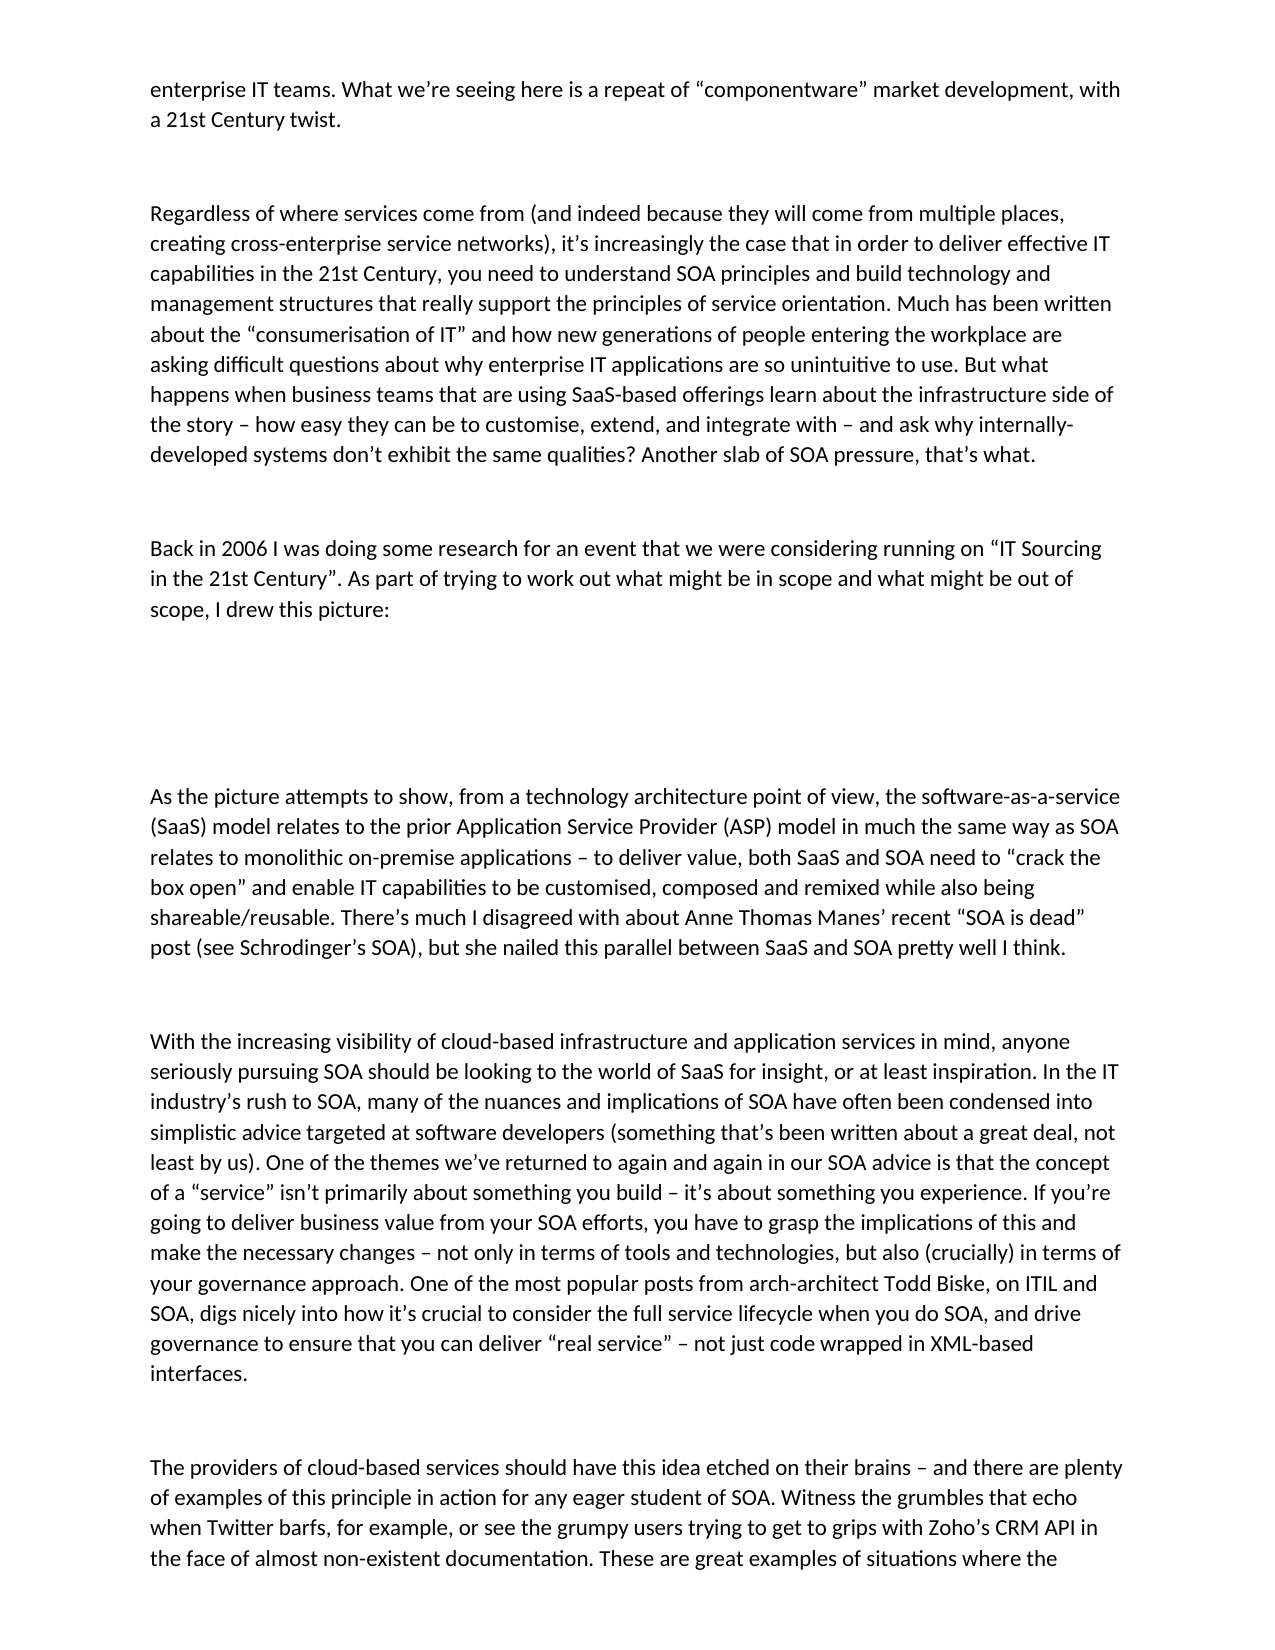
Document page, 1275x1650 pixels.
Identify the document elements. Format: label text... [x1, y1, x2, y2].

text enterprise IT teams. What we’re seeing here is a repeat of “componentware” market development, with a 21st Century twist. [150, 75, 1125, 133]
text Regardless of where services come from (and indeed because they will come from multiple places, creating cross-enterprise service networks), it’s increasingly the case that in order to deliver effective IT capabilities in the 21st Century, you need to understand SOA principles and build technology and management structures that really support the principles of service orientation. Much has been written about the “consumerisation of IT” and how new generations of people entering the workplace are asking difficult questions about why enterprise IT applications are so unintuitive to use. But what happens when business teams that are using SaaS-based offerings learn about the infrastructure side of the story – how easy they can be to customise, extend, and integrate with – and ask why internally-developed systems don’t exhibit the same qualities? Another slab of SOA pressure, that’s what. [150, 199, 1125, 469]
text Back in 2006 I was doing some research for an event that we were considering running on “IT Sourcing in the 21st Century”. As part of trying to work out what might be in scope and what might be out of scope, I drew this picture: [150, 534, 1125, 623]
text With the increasing visibility of cloud-based infrastructure and application services in mind, anyone seriously pursuing SOA should be looking to the world of SaaS for insight, or at least inspiration. In the IT industry’s rush to SOA, many of the nuances and implications of SOA have often been condensed into simplistic advice targeted at software developers (something that’s been written about a great deal, not least by us). One of the themes we’ve returned to again and again in our SOA advice is that the concept of a “service” isn’t primarily about something you build – it’s about something you experience. If you’re going to deliver business value from your SOA efforts, you have to grasp the implications of this and make the necessary changes – not only in terms of tools and technologies, but also (crucially) in terms of your governance approach. One of the most popular posts from arch-architect Todd Biske, on ITIL and SOA, digs nicely into how it’s crucial to consider the full service lifecycle when you do SOA, and drive governance to ensure that you can deliver “real service” – not just code wrapped in XML-based interfaces. [150, 1027, 1125, 1387]
text The providers of cloud-based services should have this idea etched on their brains – and there are plenty of examples of this principle in action for any eager student of SOA. Witness the grumbles that echo when Twitter barfs, for example, or see the grumpy users trying to get to grips with Zoho’s CRM API in the face of almost non-existent documentation. These are great examples of situations where the [150, 1453, 1125, 1572]
text As the picture attempts to show, from a technology architecture point of view, the software-as-a-service (SaaS) model relates to the prior Application Service Provider (ASP) model in much the same way as SOA relates to monolithic on-premise applications – to deliver value, both SaaS and SOA need to “crack the box open” and enable IT capabilities to be customised, composed and remixed while also being shareable/reusable. There’s much I disagreed with about Anne Thomas Manes’ recent “SOA is dead” post (see Schrodinger’s SOA), but she nailed this parallel between SaaS and SOA pretty well I think. [150, 782, 1125, 961]
